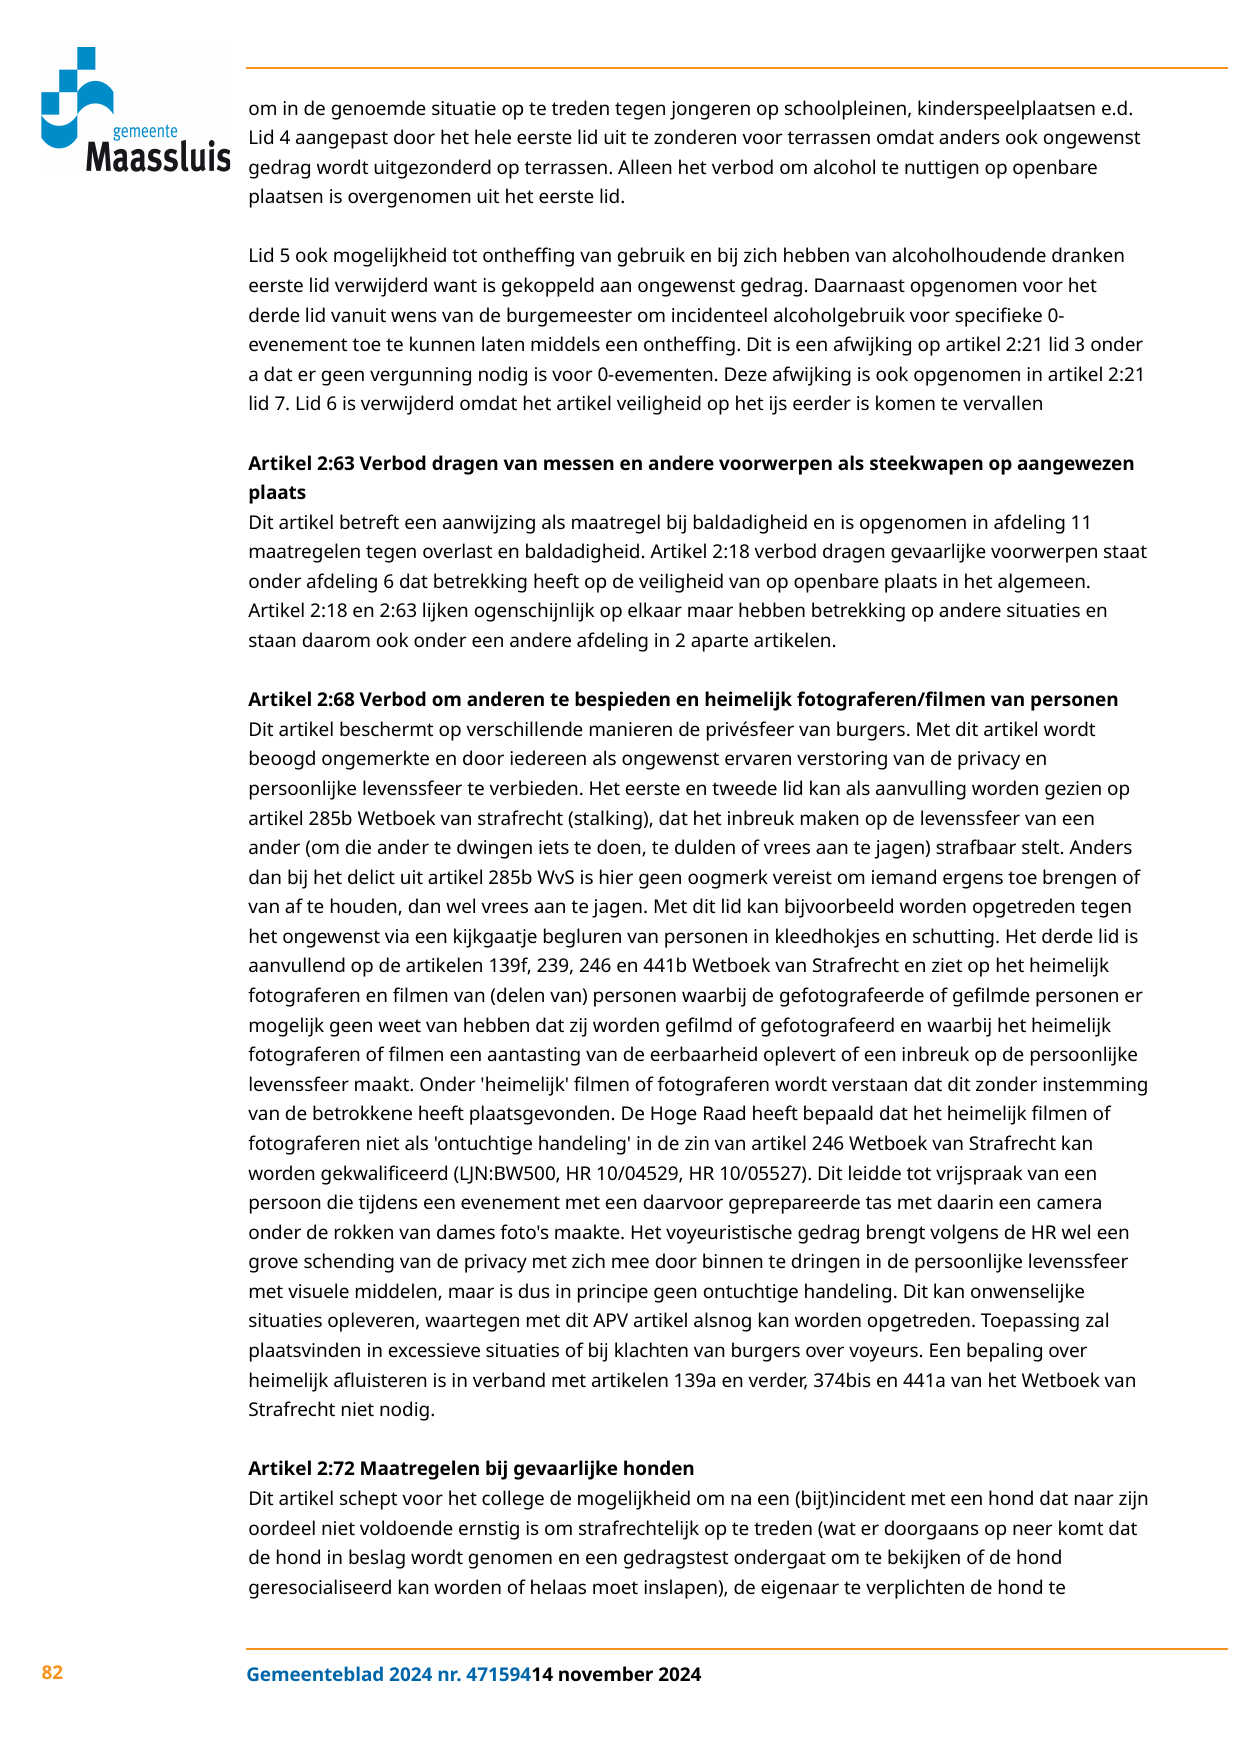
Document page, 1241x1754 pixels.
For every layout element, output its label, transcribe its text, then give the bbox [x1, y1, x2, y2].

picture [41, 47, 77, 92]
text Artikel 2:68 Verbod om anderen te bespieden en heimelijk fotograferen/filmen van personen [248, 686, 1152, 712]
picture [41, 47, 231, 172]
text om in de genoemde situatie op te treden tegen jongeren op schoolpleinen, kinderspeelplaatsen e.d. Lid 4 aangepast door het hele eerste lid uit te zonderen voor terrassen omdat anders ook ongewenst gedrag wordt uitgezonderd op terrassen. Alleen het verbod om alcohol te nuttigen op openbare plaatsen is overgenomen uit het eerste lid. [248, 95, 1152, 209]
text Lid 5 ook mogelijkheid tot ontheffing van gebruik en bij zich hebben van alcoholhoudende dranken eerste lid verwijderd want is gekoppeld aan ongewenst gedrag. Daarnaast opgenomen voor het derde lid vanuit wens van de burgemeester om incidenteel alcoholgebruik voor specifieke 0-evenement toe te kunnen laten middels een ontheffing. Dit is een afwijking op artikel 2:21 lid 3 onder a dat er geen vergunning nodig is voor 0-evementen. Deze afwijking is ook opgenomen in artikel 2:21 lid 7. Lid 6 is verwijderd omdat het artikel veiligheid op het ijs eerder is komen te vervallen [248, 243, 1152, 416]
text Artikel 2:63 Verbod dragen van messen en andere voorwerpen als steekwapen op aangewezen plaats [248, 450, 1152, 505]
text Dit artikel schept voor het college de mogelijkheid om na een (bijt)incident met een hond dat naar zijn oordeel niet voldoende ernstig is om strafrechtelijk op te treden (wat er doorgaans op neer komt dat de hond in beslag wordt genomen en een gedragstest ondergaat om te bekijken of de hond geresocialiseerd kan worden of helaas moet inslapen), de eigenaar te verplichten de hond te [248, 1485, 1152, 1600]
text Dit artikel betreft een aanwijzing als maatregel bij baldadigheid en is opgenomen in afdeling 11 maatregelen tegen overlast en baldadigheid. Artikel 2:18 verbod dragen gevaarlijke voorwerpen staat onder afdeling 6 dat betrekking heeft op de veiligheid van op openbare plaats in het algemeen. Artikel 2:18 en 2:63 lijken ogenschijnlijk op elkaar maar hebben betrekking op andere situaties en staan daarom ook onder een andere afdeling in 2 aparte artikelen. [248, 509, 1152, 653]
text Dit artikel beschermt op verschillende manieren de privésfeer van burgers. Met dit artikel wordt beoogd ongemerkte en door iedereen als ongewenst ervaren verstoring van de privacy en persoonlijke levenssfeer te verbieden. Het eerste en tweede lid kan als aanvulling worden gezien op artikel 285b Wetboek van strafrecht (stalking), dat het inbreuk maken op de levenssfeer van een ander (om die ander te dwingen iets te doen, te dulden of vrees aan te jagen) strafbaar stelt. Anders dan bij het delict uit artikel 285b WvS is hier geen oogmerk vereist om iemand ergens toe brengen of van af te houden, dan wel vrees aan te jagen. Met dit lid kan bijvoorbeeld worden opgetreden tegen het ongewenst via een kijkgaatje begluren van personen in kleedhokjes en schutting. Het derde lid is aanvullend op de artikelen 139f, 239, 246 en 441b Wetboek van Strafrecht en ziet op het heimelijk fotograferen en filmen van (delen van) personen waarbij de gefotografeerde of gefilmde personen er mogelijk geen weet van hebben dat zij worden gefilmd of gefotografeerd en waarbij het heimelijk fotograferen of filmen een aantasting van de eerbaarheid oplevert of een inbreuk op de persoonlijke levenssfeer maakt. Onder 'heimelijk' filmen of fotograferen wordt verstaan dat dit zonder instemming van de betrokkene heeft plaatsgevonden. De Hoge Raad heeft bepaald dat het heimelijk filmen of fotograferen niet als 'ontuchtige handeling' in de zin van artikel 246 Wetboek van Strafrecht kan worden gekwalificeerd (LJN:BW500, HR 10/04529, HR 10/05527). Dit leidde tot vrijspraak van een persoon die tijdens een evenement met een daarvoor geprepareerde tas met daarin een camera onder de rokken van dames foto's maakte. Het voyeuristische gedrag brengt volgens de HR wel een grove schending van de privacy met zich mee door binnen te dringen in de persoonlijke levenssfeer met visuele middelen, maar is dus in principe geen ontuchtige handeling. Dit kan onwenselijke situaties opleveren, waartegen met dit APV artikel alsnog kan worden opgetreden. Toepassing zal plaatsvinden in excessieve situaties of bij klachten van burgers over voyeurs. Een bepaling over heimelijk afluisteren is in verband met artikelen 139a en verder, 374bis en 441a van het Wetboek van Strafrecht niet nodig. [248, 716, 1152, 1422]
text Artikel 2:72 Maatregelen bij gevaarlijke honden [248, 1456, 1152, 1481]
